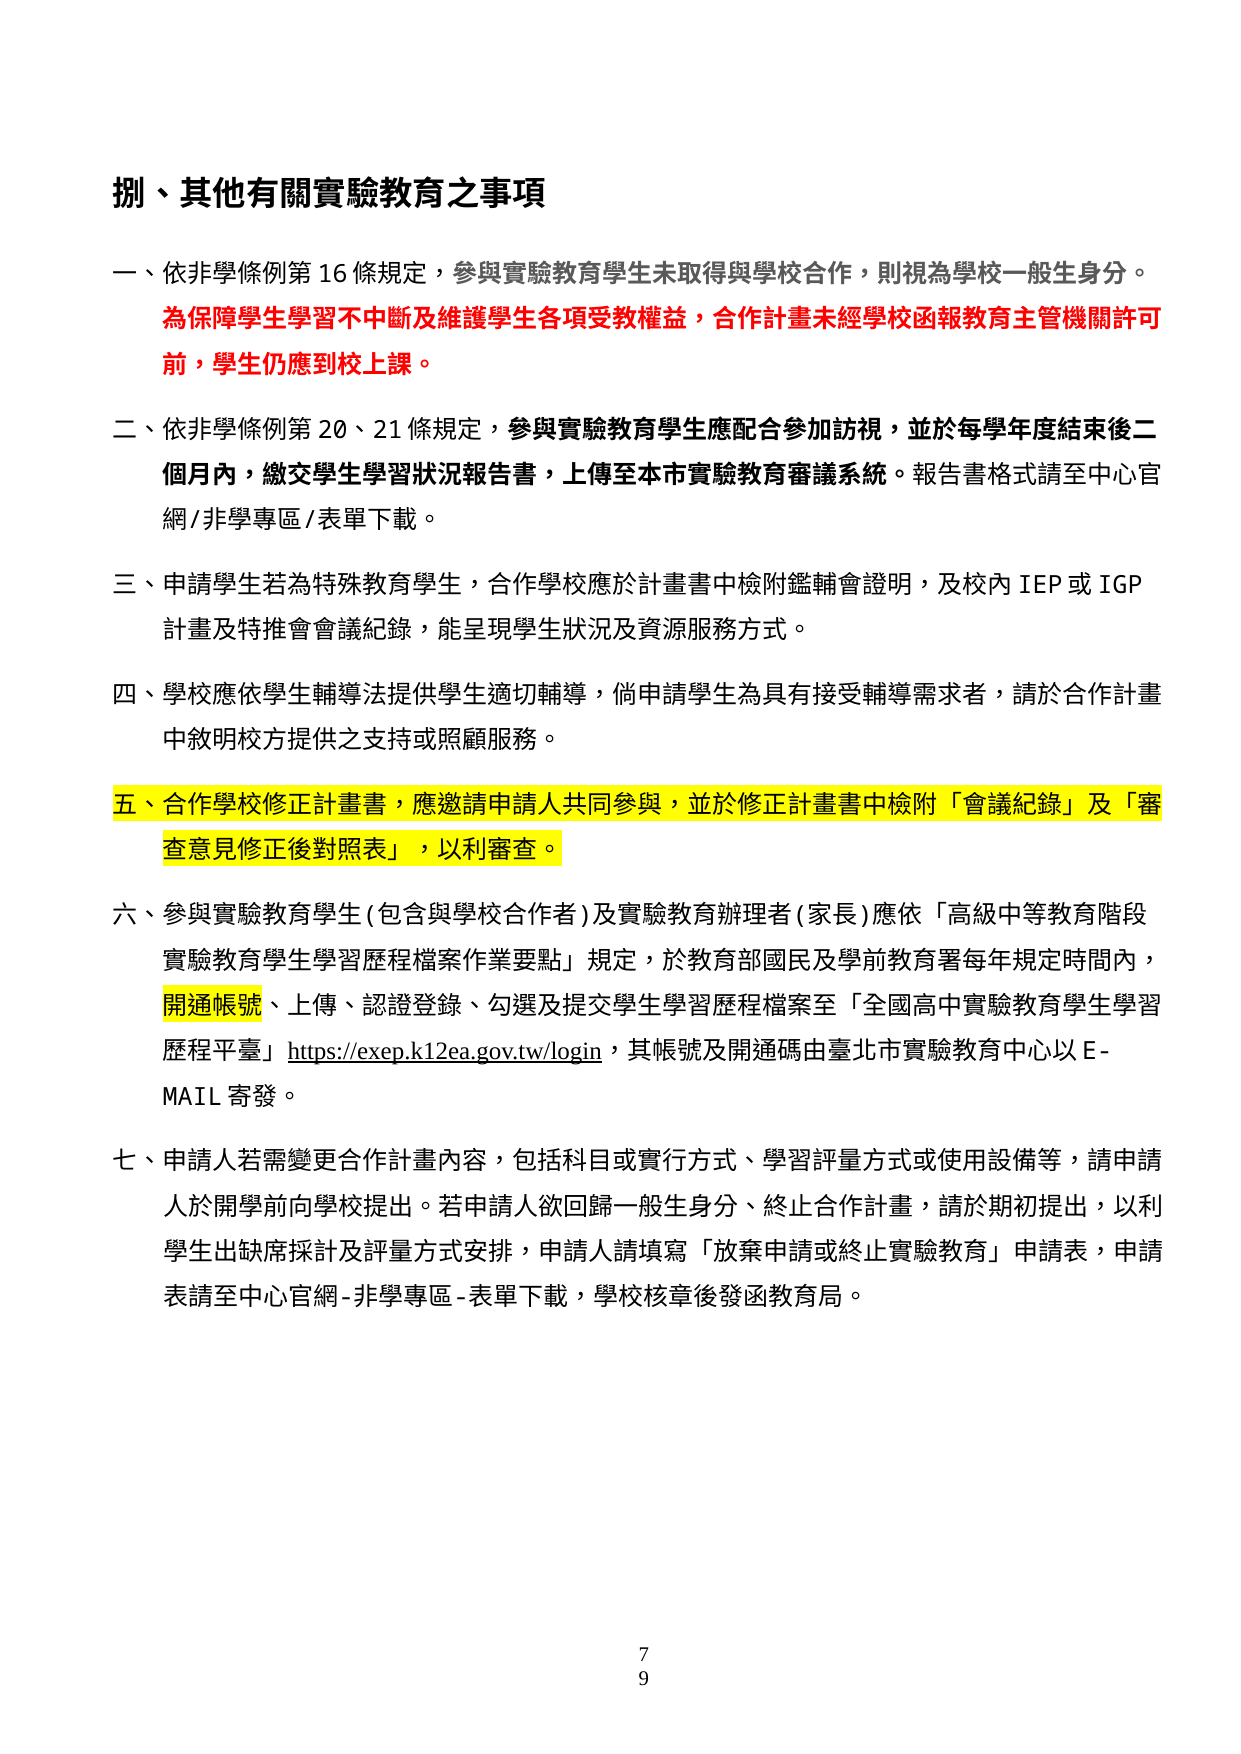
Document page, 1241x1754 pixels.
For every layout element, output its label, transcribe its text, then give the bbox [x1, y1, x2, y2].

text 一、依非學條例第16條規定，參與實驗教育學生未取得與學校合作，則視為學校一般生身分。為保障學生學習不中斷及維護學生各項受教權益，合作計畫未經學校函報教育主管機關許可前，學生仍應到校上課。 [112, 254, 1167, 381]
text 七、申請人若需變更合作計畫內容，包括科目或實行方式、學習評量方式或使用設備等，請申請人於開學前向學校提出。若申請人欲回歸一般生身分、終止合作計畫，請於期初提出，以利學生出缺席採計及評量方式安排，申請人請填寫「放棄申請或終止實驗教育」申請表，申請表請至中心官網-非學專區-表單下載，學校核章後發函教育局。 [113, 1141, 1167, 1313]
text 捌、其他有關實驗教育之事項 [112, 165, 1167, 215]
text 二、依非學條例第20、21條規定，參與實驗教育學生應配合參加訪視，並於每學年度結束後二個月內，繳交學生學習狀況報告書，上傳至本市實驗教育審議系統。報告書格式請至中心官網/非學專區/表單下載。 [112, 409, 1167, 536]
text 四、學校應依學生輔導法提供學生適切輔導，倘申請學生為具有接受輔導需求者，請於合作計畫中敘明校方提供之支持或照顧服務。 [112, 674, 1167, 756]
text 五、合作學校修正計畫書，應邀請申請人共同參與，並於修正計畫書中檢附「會議紀錄」及「審查意見修正後對照表」，以利審查。 [112, 785, 1167, 866]
text 三、申請學生若為特殊教育學生，合作學校應於計畫書中檢附鑑輔會證明，及校內IEP或IGP計畫及特推會會議紀錄，能呈現學生狀況及資源服務方式。 [112, 564, 1167, 646]
text 六、參與實驗教育學生(包含與學校合作者)及實驗教育辦理者(家長)應依「高級中等教育階段實驗教育學生學習歷程檔案作業要點」規定，於教育部國民及學前教育署每年規定時間內，開通帳號、上傳、認證登錄、勾選及提交學生學習歷程檔案至「全國高中實驗教育學生學習歷程平臺」https://exep.k12ea.gov.tw/login，其帳號及開通碼由臺北市實驗教育中心以E-MAIL寄發。 [112, 895, 1167, 1112]
